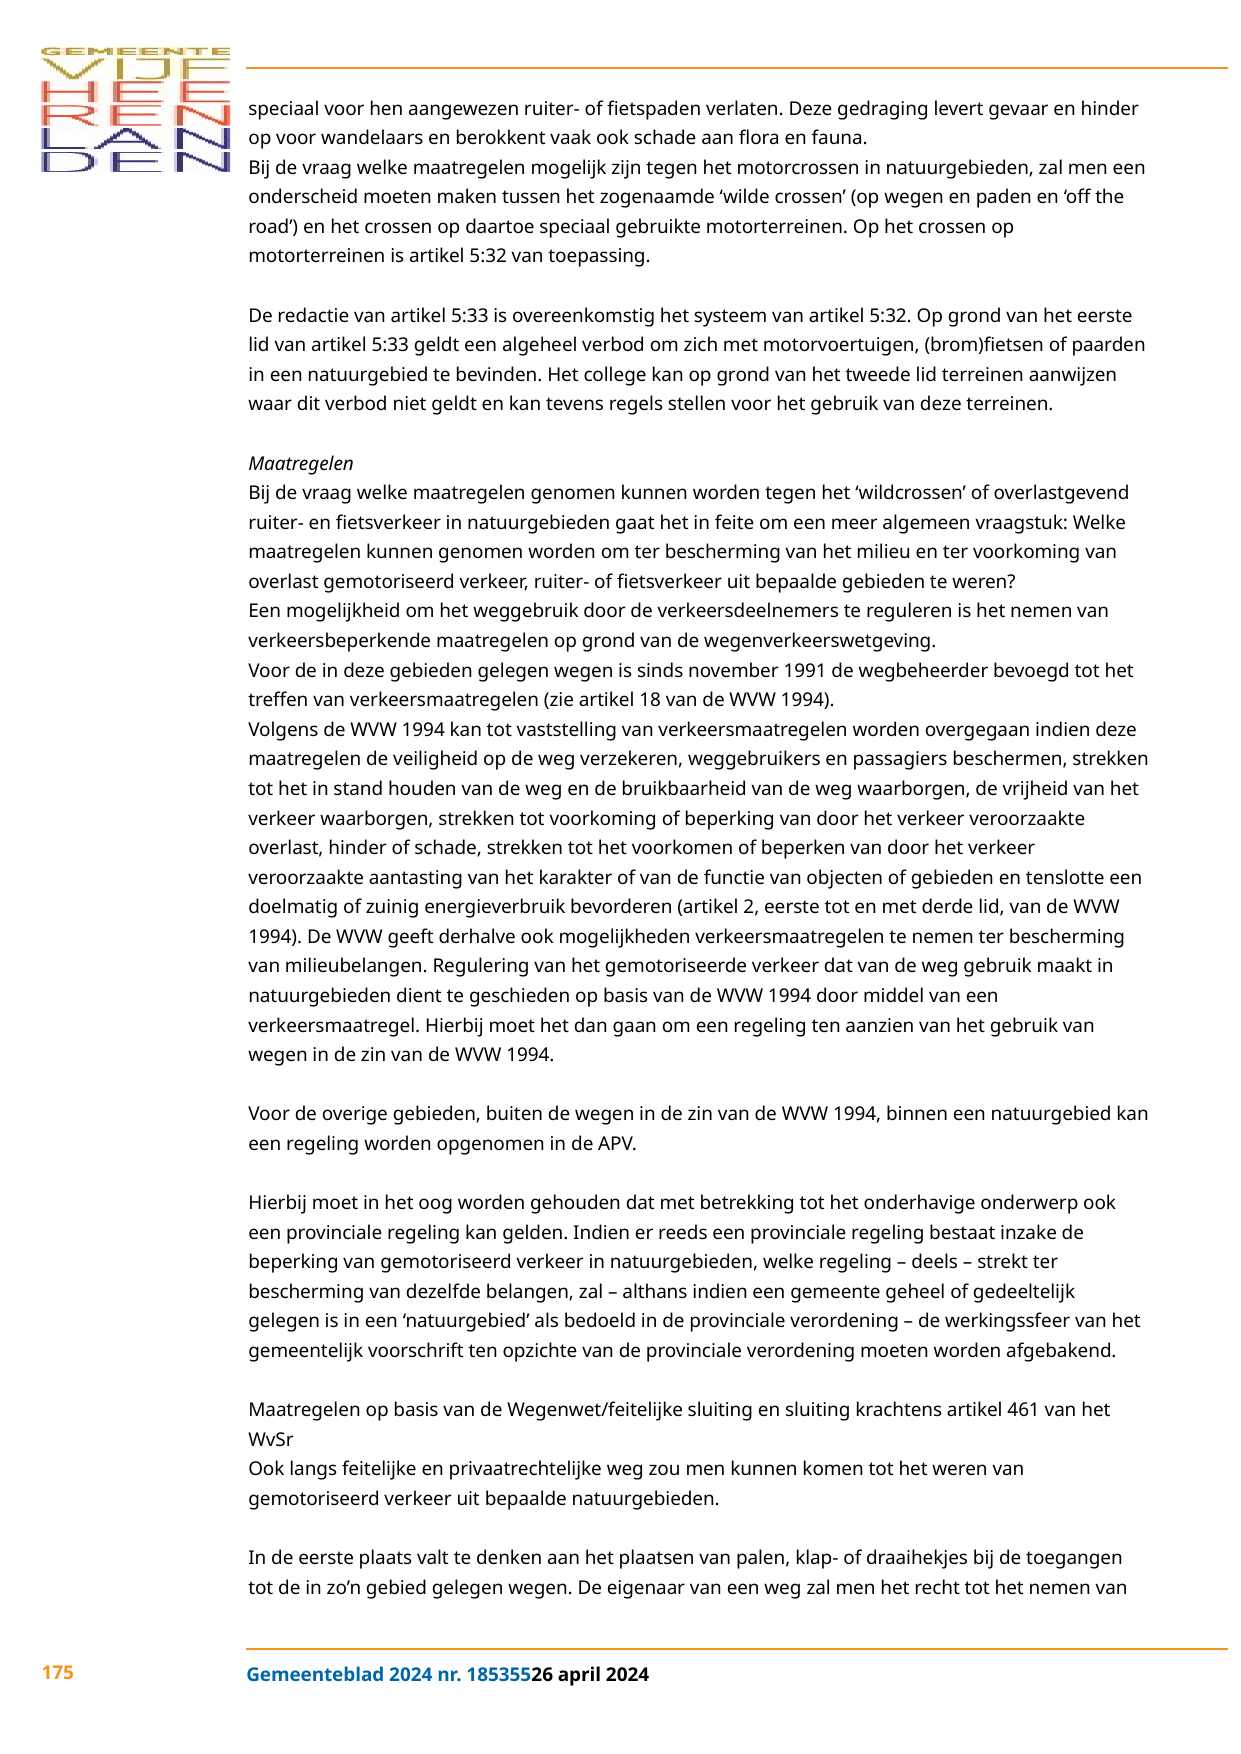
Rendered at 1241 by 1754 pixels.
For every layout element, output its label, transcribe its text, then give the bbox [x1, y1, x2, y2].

text Voor de in deze gebieden gelegen wegen is sinds november 1991 de wegbeheerder bevoegd tot het treffen van verkeersmaatregelen (zie artikel 18 van de WVW 1994). [248, 657, 1152, 712]
text In de eerste plaats valt te denken aan het plaatsen van palen, klap- of draaihekjes bij de toegangen tot de in zo’n gebied gelegen wegen. De eigenaar van een weg zal men het recht tot het nemen van [248, 1544, 1152, 1600]
text Voor de overige gebieden, buiten de wegen in de zin van de WVW 1994, binnen een natuurgebied kan een regeling worden opgenomen in de APV. [248, 1101, 1152, 1156]
picture [41, 47, 231, 172]
text Een mogelijkheid om het weggebruik door de verkeersdeelnemers te reguleren is het nemen van verkeersbeperkende maatregelen op grond van de wegenverkeerswetgeving. [248, 598, 1152, 653]
text De redactie van artikel 5:33 is overeenkomstig het systeem van artikel 5:32. Op grond van het eerste lid van artikel 5:33 geldt een algeheel verbod om zich met motorvoertuigen, (brom)fietsen of paarden in een natuurgebied te bevinden. Het college kan op grond van het tweede lid terreinen aanwijzen waar dit verbod niet geldt en kan tevens regels stellen voor het gebruik van deze terreinen. [248, 302, 1152, 416]
text speciaal voor hen aangewezen ruiter- of fietspaden verlaten. Deze gedraging levert gevaar en hinder op voor wandelaars en berokkent vaak ook schade aan flora en fauna. [248, 95, 1152, 150]
text Ook langs feitelijke en privaatrechtelijke weg zou men kunnen komen tot het weren van gemotoriseerd verkeer uit bepaalde natuurgebieden. [248, 1456, 1152, 1511]
text Bij de vraag welke maatregelen mogelijk zijn tegen het motorcrossen in natuurgebieden, zal men een onderscheid moeten maken tussen het zogenaamde ‘wilde crossen’ (op wegen en paden en ‘off the road’) en het crossen op daartoe speciaal gebruikte motorterreinen. Op het crossen op motorterreinen is artikel 5:32 van toepassing. [248, 154, 1152, 268]
text Maatregelen op basis van de Wegenwet/feitelijke sluiting en sluiting krachtens artikel 461 van het WvSr [248, 1396, 1152, 1452]
text Maatregelen [248, 450, 1152, 476]
text Bij de vraag welke maatregelen genomen kunnen worden tegen het ‘wildcrossen’ of overlastgevend ruiter- en fietsverkeer in natuurgebieden gaat het in feite om een meer algemeen vraagstuk: Welke maatregelen kunnen genomen worden om ter bescherming van het milieu en ter voorkoming van overlast gemotoriseerd verkeer, ruiter- of fietsverkeer uit bepaalde gebieden te weren? [248, 479, 1152, 594]
text Volgens de WVW 1994 kan tot vaststelling van verkeersmaatregelen worden overgegaan indien deze maatregelen de veiligheid op de weg verzekeren, weggebruikers en passagiers beschermen, strekken tot het in stand houden van de weg en de bruikbaarheid van de weg waarborgen, de vrijheid van het verkeer waarborgen, strekken tot voorkoming of beperking van door het verkeer veroorzaakte overlast, hinder of schade, strekken tot het voorkomen of beperken van door het verkeer veroorzaakte aantasting van het karakter of van de functie van objecten of gebieden en tenslotte een doelmatig of zuinig energieverbruik bevorderen (artikel 2, eerste tot en met derde lid, van de WVW 1994). De WVW geeft derhalve ook mogelijkheden verkeersmaatregelen te nemen ter bescherming van milieubelangen. Regulering van het gemotoriseerde verkeer dat van de weg gebruik maakt in natuurgebieden dient te geschieden op basis van de WVW 1994 door middel van een verkeersmaatregel. Hierbij moet het dan gaan om een regeling ten aanzien van het gebruik van wegen in de zin van de WVW 1994. [248, 716, 1152, 1067]
text Hierbij moet in het oog worden gehouden dat met betrekking tot het onderhavige onderwerp ook een provinciale regeling kan gelden. Indien er reeds een provinciale regeling bestaat inzake de beperking van gemotoriseerd verkeer in natuurgebieden, welke regeling – deels – strekt ter bescherming van dezelfde belangen, zal – althans indien een gemeente geheel of gedeeltelijk gelegen is in een ‘natuurgebied’ als bedoeld in de provinciale verordening – de werkingssfeer van het gemeentelijk voorschrift ten opzichte van de provinciale verordening moeten worden afgebakend. [248, 1189, 1152, 1363]
